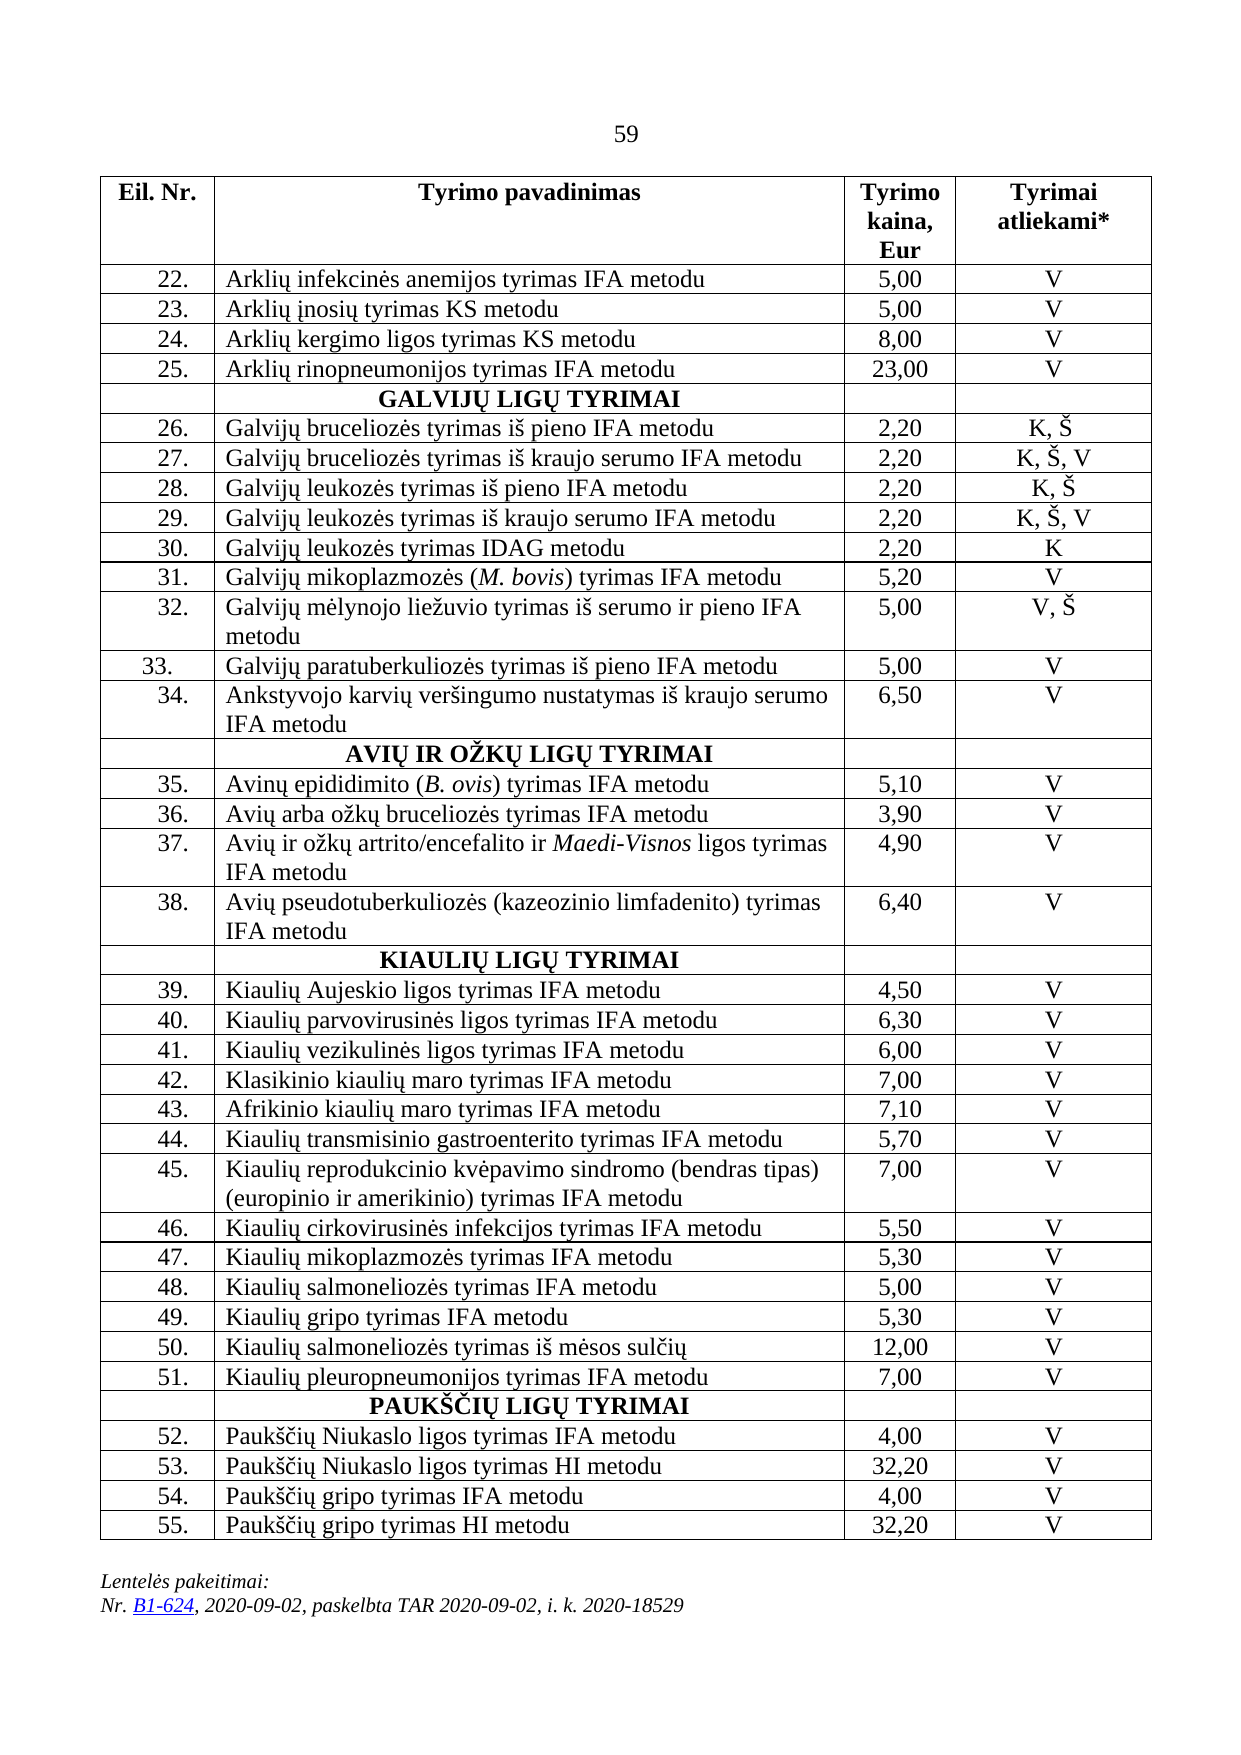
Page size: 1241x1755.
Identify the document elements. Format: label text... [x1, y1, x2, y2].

table_cell 4,00 [845, 1481, 955, 1509]
table_cell V [956, 1362, 1151, 1390]
table_cell 7,00 [845, 1154, 955, 1212]
table_cell 2,20 [845, 473, 955, 502]
table_cell 38. [101, 887, 214, 944]
table_cell 51. [101, 1362, 214, 1390]
table_cell Arklių įnosių tyrimas KS metodu [215, 294, 844, 323]
table_cell V [956, 1302, 1151, 1331]
table_cell 36. [101, 799, 214, 827]
table_cell K [956, 533, 1151, 561]
table_header Tyrimo kaina, Eur [845, 177, 955, 263]
table_cell GALVIJŲ LIGŲ TYRIMAI [215, 384, 844, 412]
table_cell Afrikinio kiaulių maro tyrimas IFA metodu [215, 1095, 844, 1123]
table_cell 31. [101, 563, 214, 591]
table_cell V [956, 1154, 1151, 1212]
table_cell Kiaulių transmisinio gastroenterito tyrimas IFA metodu [215, 1124, 844, 1153]
table_cell Galvijų leukozės tyrimas iš kraujo serumo IFA metodu [215, 503, 844, 532]
table_cell [101, 1391, 214, 1420]
table_cell V [956, 1451, 1151, 1480]
table_cell 4,90 [845, 829, 955, 886]
table_cell 32. [101, 592, 214, 650]
table_cell 37. [101, 829, 214, 886]
table_cell 25. [101, 354, 214, 383]
table_cell Kiaulių salmoneliozės tyrimas IFA metodu [215, 1272, 844, 1301]
table_cell 40. [101, 1005, 214, 1034]
table_cell Kiaulių vezikulinės ligos tyrimas IFA metodu [215, 1035, 844, 1064]
table_cell 45. [101, 1154, 214, 1212]
table_cell K, Š [956, 473, 1151, 502]
table_cell V [956, 1065, 1151, 1093]
table_cell 24. [101, 324, 214, 353]
table_cell V [956, 1332, 1151, 1361]
table_cell [845, 384, 955, 412]
table_cell 54. [101, 1481, 214, 1509]
table_cell [956, 739, 1151, 768]
table_cell [845, 946, 955, 974]
table_cell [101, 946, 214, 974]
table_cell Kiaulių cirkovirusinės infekcijos tyrimas IFA metodu [215, 1213, 844, 1241]
table_cell 5,30 [845, 1243, 955, 1271]
table_cell Galvijų paratuberkuliozės tyrimas iš pieno IFA metodu [215, 651, 844, 679]
table_cell 6,40 [845, 887, 955, 944]
table_cell 32,20 [845, 1451, 955, 1480]
table_cell 48. [101, 1272, 214, 1301]
table_cell 6,00 [845, 1035, 955, 1064]
table_cell [956, 1391, 1151, 1420]
table_cell K, Š, V [956, 503, 1151, 532]
table_cell 53. [101, 1451, 214, 1480]
table_cell V [956, 1272, 1151, 1301]
text Nr. B1-624, 2020-09-02, paskelbta TAR 2020-09-02, i. k. 2020-18529 [100, 1593, 1152, 1617]
table_cell Avių arba ožkų bruceliozės tyrimas IFA metodu [215, 799, 844, 827]
table_cell V [956, 563, 1151, 591]
table_cell 7,00 [845, 1362, 955, 1390]
table_cell 42. [101, 1065, 214, 1093]
table_cell V [956, 887, 1151, 944]
table_cell 49. [101, 1302, 214, 1331]
table_cell 43. [101, 1095, 214, 1123]
table_cell 44. [101, 1124, 214, 1153]
table_cell V [956, 1481, 1151, 1509]
table_cell 35. [101, 769, 214, 798]
table_cell V [956, 324, 1151, 353]
table_cell Ankstyvojo karvių veršingumo nustatymas iš kraujo serumo IFA metodu [215, 681, 844, 738]
table_cell 26. [101, 414, 214, 442]
table_cell Arklių rinopneumonijos tyrimas IFA metodu [215, 354, 844, 383]
table_header Tyrimai atliekami* [956, 177, 1151, 263]
table_cell 28. [101, 473, 214, 502]
table_header Eil. Nr. [101, 177, 214, 263]
table_cell [956, 946, 1151, 974]
table_cell Galvijų leukozės tyrimas iš pieno IFA metodu [215, 473, 844, 502]
table_cell Paukščių gripo tyrimas HI metodu [215, 1511, 844, 1539]
table_cell 6,50 [845, 681, 955, 738]
table_cell Arklių infekcinės anemijos tyrimas IFA metodu [215, 265, 844, 293]
table_cell 29. [101, 503, 214, 532]
table_cell 5,50 [845, 1213, 955, 1241]
table_cell 23,00 [845, 354, 955, 383]
table_cell V, Š [956, 592, 1151, 650]
table_cell V [956, 829, 1151, 886]
table_cell 4,00 [845, 1421, 955, 1450]
table_cell Kiaulių salmoneliozės tyrimas iš mėsos sulčių [215, 1332, 844, 1361]
table_cell [956, 384, 1151, 412]
table_cell V [956, 1005, 1151, 1034]
table_cell 22. [101, 265, 214, 293]
table_cell 2,20 [845, 503, 955, 532]
text Lentelės pakeitimai: [100, 1569, 1152, 1593]
table_cell Galvijų mėlynojo liežuvio tyrimas iš serumo ir pieno IFA metodu [215, 592, 844, 650]
table_cell 2,20 [845, 533, 955, 561]
table_cell V [956, 354, 1151, 383]
table_cell Kiaulių mikoplazmozės tyrimas IFA metodu [215, 1243, 844, 1271]
table_cell 8,00 [845, 324, 955, 353]
table_cell AVIŲ IR OŽKŲ LIGŲ TYRIMAI [215, 739, 844, 768]
table_cell KIAULIŲ LIGŲ TYRIMAI [215, 946, 844, 974]
table_cell 2,20 [845, 443, 955, 472]
table_cell 50. [101, 1332, 214, 1361]
table_cell 34. [101, 681, 214, 738]
table_cell 23. [101, 294, 214, 323]
table_cell 6,30 [845, 1005, 955, 1034]
table_cell Kiaulių Aujeskio ligos tyrimas IFA metodu [215, 975, 844, 1004]
table_cell 5,00 [845, 265, 955, 293]
table_cell V [956, 1243, 1151, 1271]
table_cell V [956, 294, 1151, 323]
table_cell Galvijų bruceliozės tyrimas iš pieno IFA metodu [215, 414, 844, 442]
table_cell 5,30 [845, 1302, 955, 1331]
table_cell V [956, 681, 1151, 738]
table_cell V [956, 769, 1151, 798]
table_cell Avių ir ožkų artrito/encefalito ir Maedi-Visnos ligos tyrimas IFA metodu [215, 829, 844, 886]
table_cell PAUKŠČIŲ LIGŲ TYRIMAI [215, 1391, 844, 1420]
table_cell 5,10 [845, 769, 955, 798]
table_cell Paukščių Niukaslo ligos tyrimas IFA metodu [215, 1421, 844, 1450]
table_cell V [956, 265, 1151, 293]
table_cell [845, 739, 955, 768]
table_cell 39. [101, 975, 214, 1004]
table_cell Paukščių gripo tyrimas IFA metodu [215, 1481, 844, 1509]
table_cell 30. [101, 533, 214, 561]
table_cell 5,20 [845, 563, 955, 591]
table_cell 5,70 [845, 1124, 955, 1153]
table_cell K, Š, V [956, 443, 1151, 472]
table_cell [101, 384, 214, 412]
table_cell 5,00 [845, 592, 955, 650]
table_cell 41. [101, 1035, 214, 1064]
table_cell Klasikinio kiaulių maro tyrimas IFA metodu [215, 1065, 844, 1093]
table_cell 7,00 [845, 1065, 955, 1093]
table_cell Paukščių Niukaslo ligos tyrimas HI metodu [215, 1451, 844, 1480]
table_cell Kiaulių reprodukcinio kvėpavimo sindromo (bendras tipas) (europinio ir amerikinio) tyrimas IFA metodu [215, 1154, 844, 1212]
table_cell V [956, 1511, 1151, 1539]
table_cell 52. [101, 1421, 214, 1450]
table_cell Galvijų bruceliozės tyrimas iš kraujo serumo IFA metodu [215, 443, 844, 472]
table_cell 47. [101, 1243, 214, 1271]
table_cell Galvijų mikoplazmozės (M. bovis) tyrimas IFA metodu [215, 563, 844, 591]
table_cell Kiaulių parvovirusinės ligos tyrimas IFA metodu [215, 1005, 844, 1034]
table_cell 55. [101, 1511, 214, 1539]
table_header Tyrimo pavadinimas [215, 177, 844, 263]
table_cell 27. [101, 443, 214, 472]
table_cell 46. [101, 1213, 214, 1241]
table_cell 5,00 [845, 294, 955, 323]
table_cell V [956, 799, 1151, 827]
table_cell 5,00 [845, 651, 955, 679]
table_cell V [956, 651, 1151, 679]
table_cell Kiaulių pleuropneumonijos tyrimas IFA metodu [215, 1362, 844, 1390]
table_cell Arklių kergimo ligos tyrimas KS metodu [215, 324, 844, 353]
table_cell Kiaulių gripo tyrimas IFA metodu [215, 1302, 844, 1331]
table_cell 5,00 [845, 1272, 955, 1301]
table_cell Avinų epididimito (B. ovis) tyrimas IFA metodu [215, 769, 844, 798]
table_cell 32,20 [845, 1511, 955, 1539]
table_cell [101, 739, 214, 768]
table_cell K, Š [956, 414, 1151, 442]
table_cell V [956, 1421, 1151, 1450]
table_cell Galvijų leukozės tyrimas IDAG metodu [215, 533, 844, 561]
table_cell V [956, 1213, 1151, 1241]
table_cell 12,00 [845, 1332, 955, 1361]
table_cell V [956, 1095, 1151, 1123]
table_cell 4,50 [845, 975, 955, 1004]
table_cell V [956, 975, 1151, 1004]
table_cell Avių pseudotuberkuliozės (kazeozinio limfadenito) tyrimas IFA metodu [215, 887, 844, 944]
table_cell V [956, 1124, 1151, 1153]
table_cell 2,20 [845, 414, 955, 442]
table_cell [845, 1391, 955, 1420]
table_cell 3,90 [845, 799, 955, 827]
table_cell 7,10 [845, 1095, 955, 1123]
table_cell 33. [101, 651, 214, 679]
table_cell V [956, 1035, 1151, 1064]
